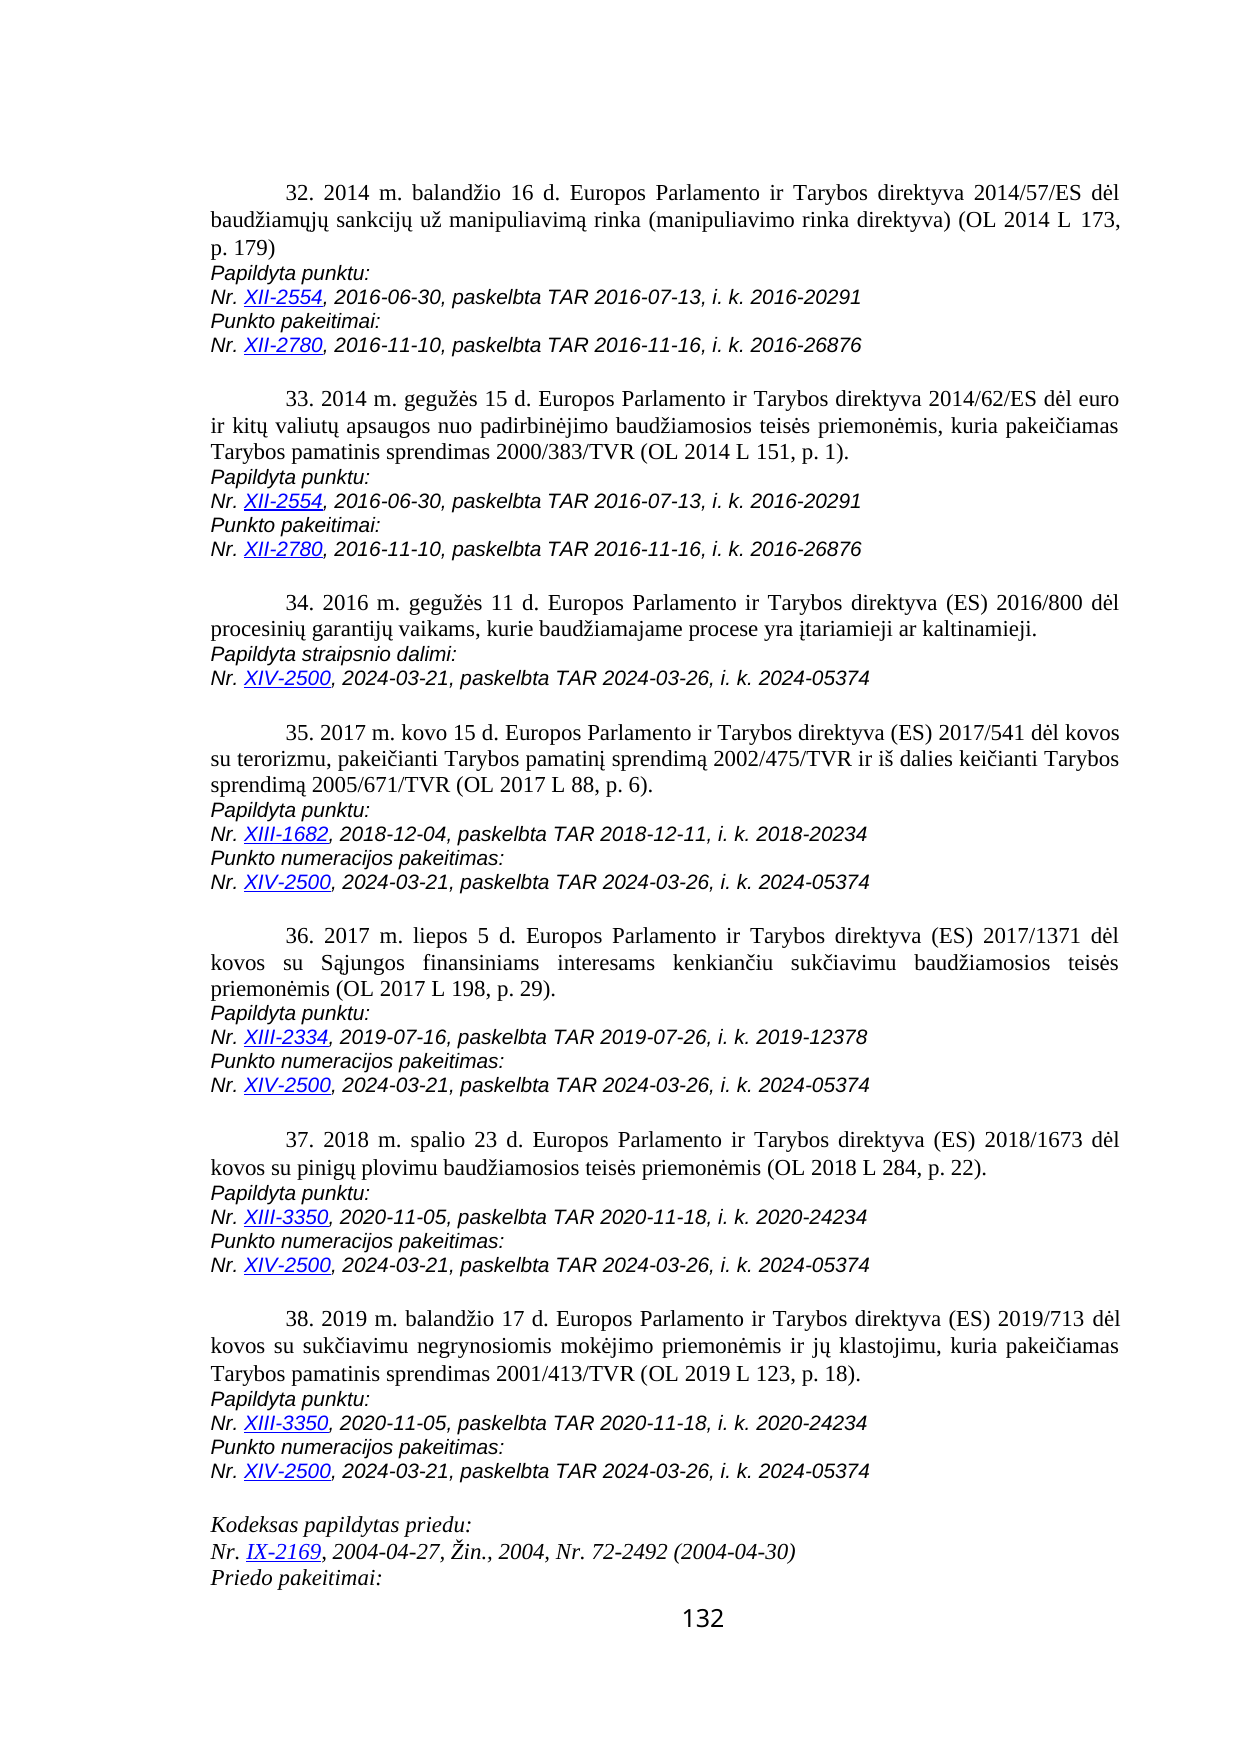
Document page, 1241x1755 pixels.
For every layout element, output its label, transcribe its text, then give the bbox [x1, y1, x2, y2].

text Papildyta straipsnio dalimi: [210, 642, 1120, 666]
text Papildyta punktu: [210, 798, 1120, 822]
text Nr. XII-2780, 2016-11-10, paskelbta TAR 2016-11-16, i. k. 2016-26876 [210, 333, 1120, 357]
text 34. 2016 m. gegužės 11 d. Europos Parlamento ir Tarybos direktyva (ES) 2016/800 dėl procesinių garantijų vaikams, kurie baudžiamajame procese yra įtariamieji ar kaltinamieji. [210, 589, 1120, 642]
text Punkto numeracijos pakeitimas: [210, 1435, 1120, 1459]
text Nr. XII-2554, 2016-06-30, paskelbta TAR 2016-07-13, i. k. 2016-20291 [210, 488, 1120, 512]
text 36. 2017 m. liepos 5 d. Europos Parlamento ir Tarybos direktyva (ES) 2017/1371 dėl kovos su Sąjungos finansiniams interesams kenkiančiu sukčiavimu baudžiamosios teisės priemonėmis (OL 2017 L 198, p. 29). [210, 922, 1120, 1001]
text 37. 2018 m. spalio 23 d. Europos Parlamento ir Tarybos direktyva (ES) 2018/1673 dėl kovos su pinigų plovimu baudžiamosios teisės priemonėmis (OL 2018 L 284, p. 22). [210, 1126, 1120, 1181]
text Nr. XII-2554, 2016-06-30, paskelbta TAR 2016-07-13, i. k. 2016-20291 [210, 285, 1120, 309]
text Papildyta punktu: [210, 261, 1120, 285]
text Nr. XIII-3350, 2020-11-05, paskelbta TAR 2020-11-18, i. k. 2020-24234 [210, 1411, 1120, 1435]
text Priedo pakeitimai: [210, 1564, 1120, 1591]
text Nr. XIII-3350, 2020-11-05, paskelbta TAR 2020-11-18, i. k. 2020-24234 [210, 1205, 1120, 1229]
text Punkto pakeitimai: [210, 512, 1120, 536]
text Papildyta punktu: [210, 1001, 1120, 1025]
text Nr. XIV-2500, 2024-03-21, paskelbta TAR 2024-03-26, i. k. 2024-05374 [210, 1073, 1120, 1097]
text Punkto pakeitimai: [210, 309, 1120, 333]
text 32. 2014 m. balandžio 16 d. Europos Parlamento ir Tarybos direktyva 2014/57/ES dėl baudžiamųjų sankcijų už manipuliavimą rinka (manipuliavimo rinka direktyva) (OL 2014 L 173, p. 179) [210, 179, 1120, 261]
text Nr. XIV-2500, 2024-03-21, paskelbta TAR 2024-03-26, i. k. 2024-05374 [210, 1459, 1120, 1483]
text 38. 2019 m. balandžio 17 d. Europos Parlamento ir Tarybos direktyva (ES) 2019/713 dėl kovos su sukčiavimu negrynosiomis mokėjimo priemonėmis ir jų klastojimu, kuria pakeičiamas Tarybos pamatinis sprendimas 2001/413/TVR (OL 2019 L 123, p. 18). [210, 1306, 1120, 1387]
text Punkto numeracijos pakeitimas: [210, 1229, 1120, 1253]
text Nr. IX-2169, 2004-04-27, Žin., 2004, Nr. 72-2492 (2004-04-30) [210, 1538, 1120, 1564]
text Nr. XIII-1682, 2018-12-04, paskelbta TAR 2018-12-11, i. k. 2018-20234 [210, 822, 1120, 846]
text Punkto numeracijos pakeitimas: [210, 846, 1120, 869]
text Nr. XIV-2500, 2024-03-21, paskelbta TAR 2024-03-26, i. k. 2024-05374 [210, 1253, 1120, 1277]
text 35. 2017 m. kovo 15 d. Europos Parlamento ir Tarybos direktyva (ES) 2017/541 dėl kovos su terorizmu, pakeičianti Tarybos pamatinį sprendimą 2002/475/TVR ir iš dalies keičianti Tarybos sprendimą 2005/671/TVR (OL 2017 L 88, p. 6). [210, 718, 1120, 798]
text Papildyta punktu: [210, 1387, 1120, 1411]
text Nr. XIV-2500, 2024-03-21, paskelbta TAR 2024-03-26, i. k. 2024-05374 [210, 666, 1120, 690]
text Papildyta punktu: [210, 1181, 1120, 1205]
text Papildyta punktu: [210, 464, 1120, 488]
text 33. 2014 m. gegužės 15 d. Europos Parlamento ir Tarybos direktyva 2014/62/ES dėl euro ir kitų valiutų apsaugos nuo padirbinėjimo baudžiamosios teisės priemonėmis, kuria pakeičiamas Tarybos pamatinis sprendimas 2000/383/TVR (OL 2014 L 151, p. 1). [210, 386, 1120, 464]
text Nr. XII-2780, 2016-11-10, paskelbta TAR 2016-11-16, i. k. 2016-26876 [210, 536, 1120, 560]
text Nr. XIV-2500, 2024-03-21, paskelbta TAR 2024-03-26, i. k. 2024-05374 [210, 869, 1120, 893]
text Kodeksas papildytas priedu: [210, 1512, 1120, 1538]
text Nr. XIII-2334, 2019-07-16, paskelbta TAR 2019-07-26, i. k. 2019-12378 [210, 1025, 1120, 1049]
text Punkto numeracijos pakeitimas: [210, 1049, 1120, 1073]
